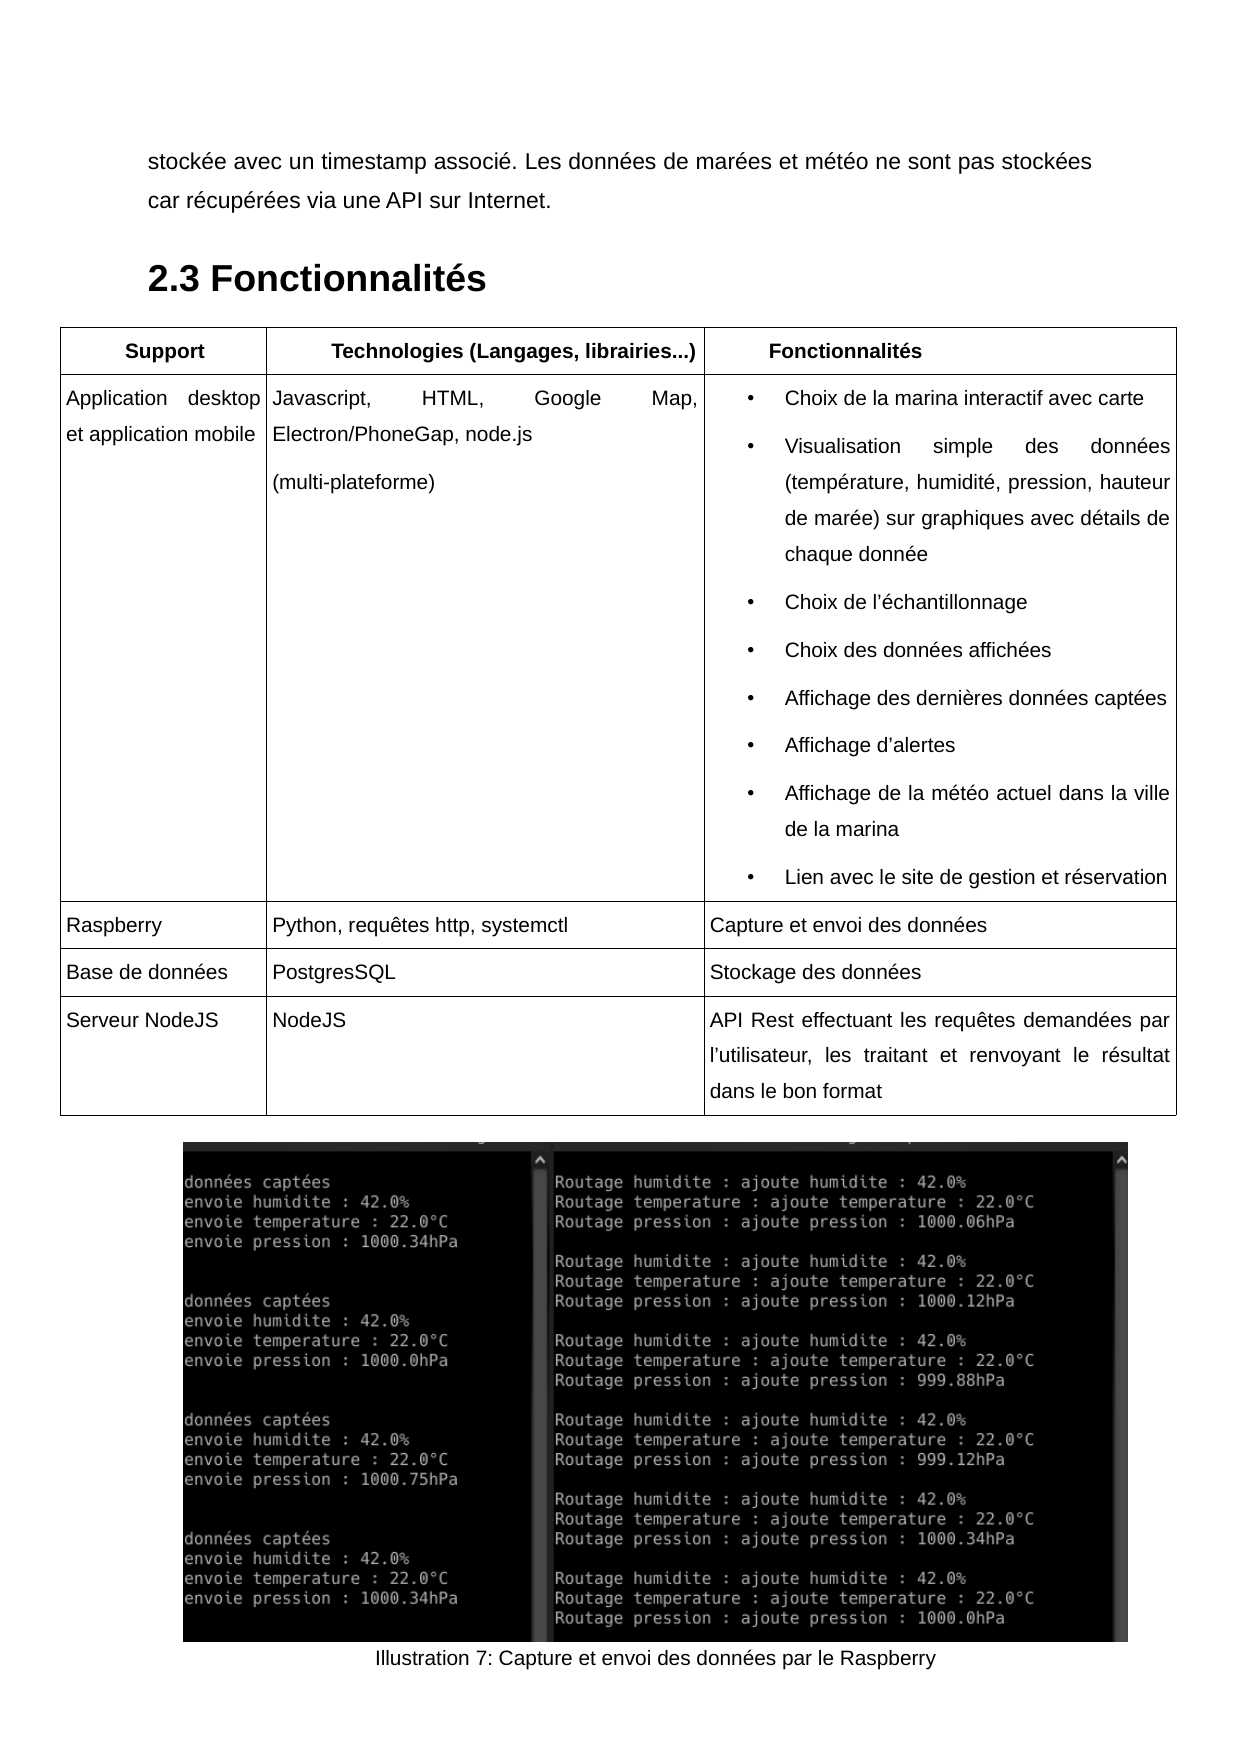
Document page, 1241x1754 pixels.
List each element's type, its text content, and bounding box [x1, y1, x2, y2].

table_header Support [61, 328, 266, 374]
text Illustration 7: Capture et envoi des données par le Raspberry [157, 1642, 1154, 1669]
picture [183, 1142, 1128, 1642]
table_header Fonctionnalités [705, 328, 1176, 374]
table_cell Raspberry [61, 902, 266, 948]
table_header Technologies (Langages, librairies...) [267, 328, 704, 374]
table_cell Python, requêtes http, systemctl [267, 902, 704, 948]
table_cell Application desktop et application mobile [61, 375, 266, 901]
table_cell Base de données [61, 949, 266, 996]
table_cell Stockage des données [705, 949, 1176, 996]
table_cell Capture et envoi des données [705, 902, 1176, 948]
subtitle Fonctionnalités [148, 256, 1093, 299]
table_cell Serveur NodeJS [61, 997, 266, 1115]
table_cell NodeJS [267, 997, 704, 1115]
table_cell API Rest effectuant les requêtes demandées par l’utilisateur, les traitant et renvoyant le résultat dans le bon format [705, 997, 1176, 1115]
text stockée avec un timestamp associé. Les données de marées et météo ne sont pas stockées car récupérées via une API sur Internet. [148, 148, 1093, 213]
table_cell PostgresSQL [267, 949, 704, 996]
table_cell Choix de la marina interactif avec carte Visualisation simple des données (température, humidité, pression, hauteur de marée) sur graphiques avec détails de chaque donnée Choix de l’échantillonnage Choix des données affichées Affichage des dernières données captées Affichage d’alertes Affichage de la météo actuel dans la ville de la marina Lien avec le site de gestion et réservation [705, 375, 1176, 901]
table_cell Javascript, HTML, Google Map, Electron/PhoneGap, node.js (multi-plateforme) [267, 375, 704, 901]
